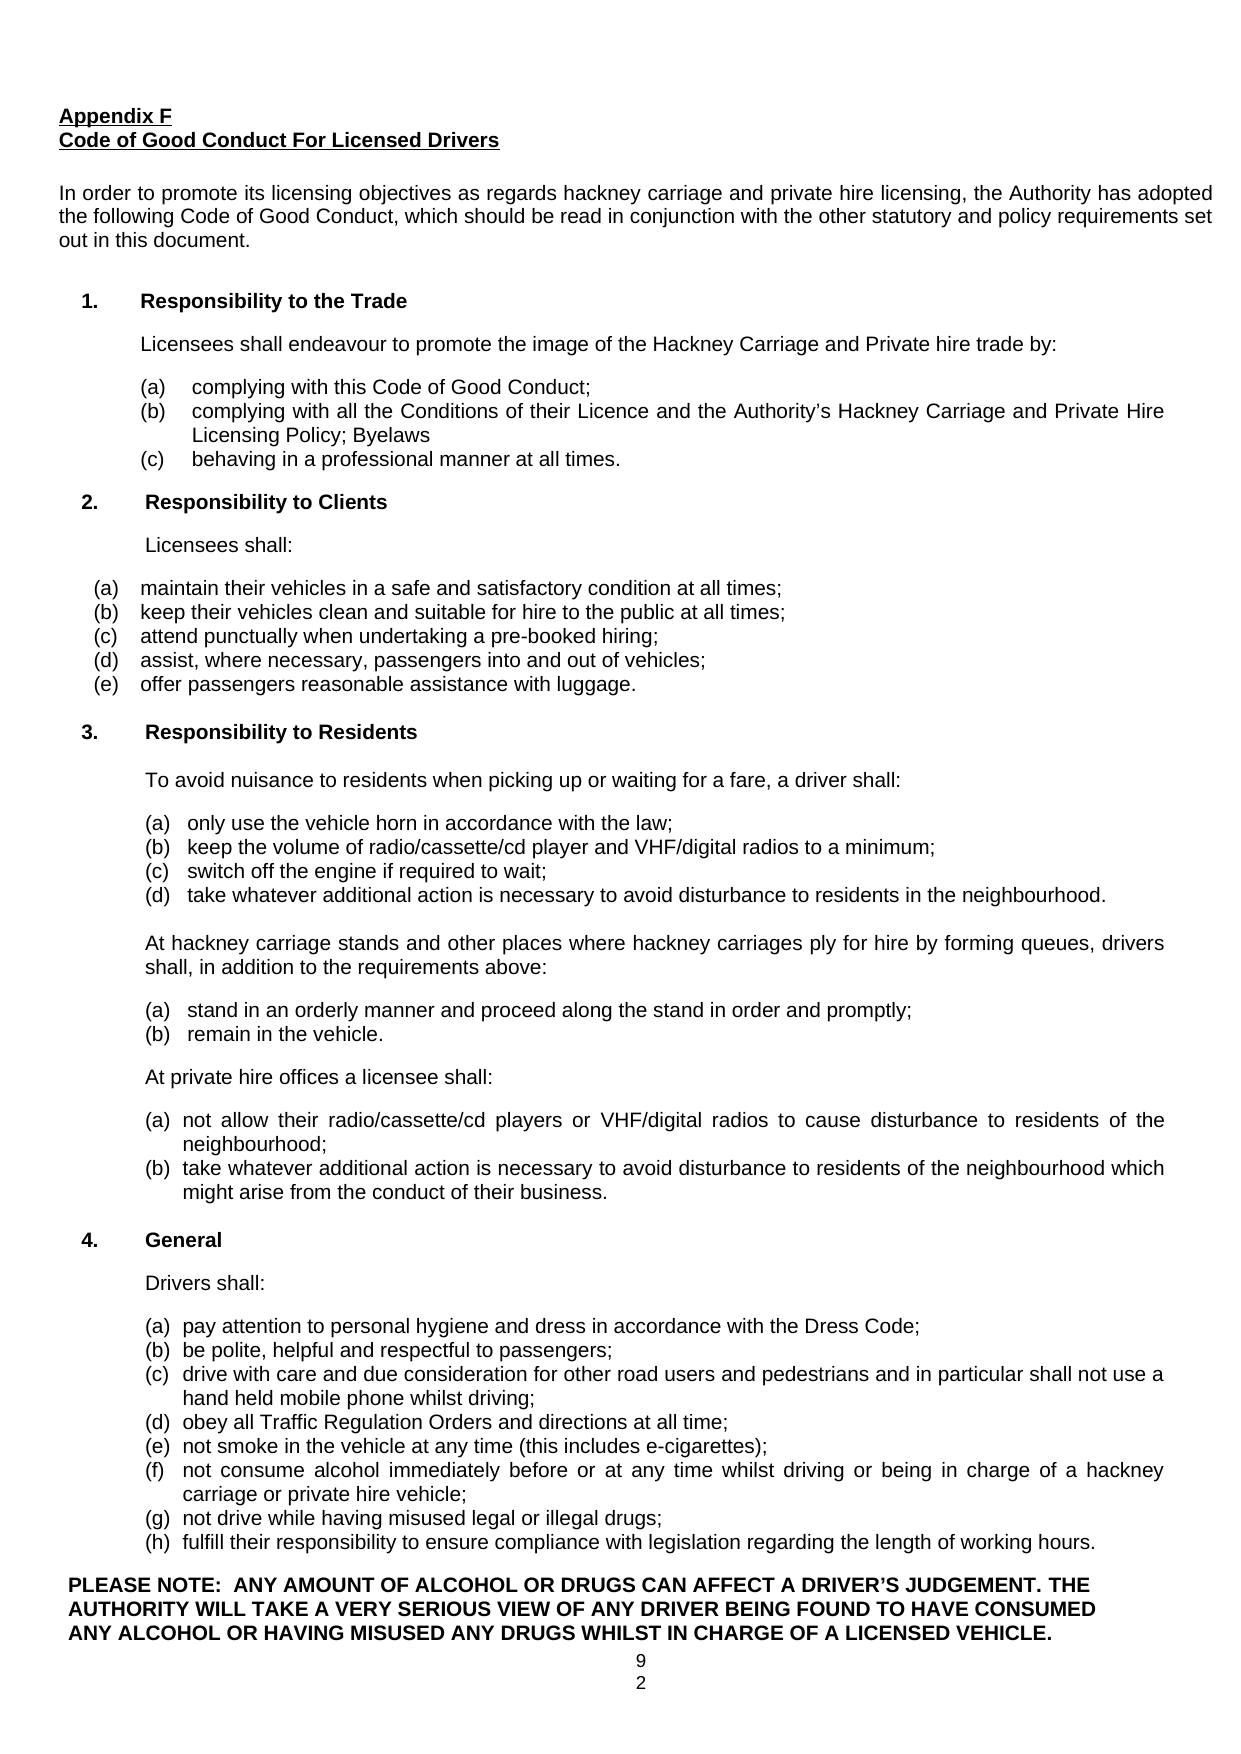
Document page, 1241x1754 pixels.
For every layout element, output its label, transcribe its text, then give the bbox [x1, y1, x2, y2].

subtitle Appendix F [58, 104, 1215, 128]
table_cell [129, 792, 1177, 811]
table_header Responsibility to the Trade [129, 289, 1177, 313]
table_cell [70, 1252, 129, 1271]
table_cell [70, 332, 129, 356]
text In order to promote its licensing objectives as regards hackney carriage and private hire licensing, the Authority has adopted the following Code of Good Conduct, which should be read in conjunction with the other statutory and policy requirements set out in this document. [58, 180, 1215, 252]
table_cell [70, 557, 129, 576]
table_cell [70, 1108, 129, 1204]
table_cell only use the vehicle horn in accordance with the law; keep the volume of radio/cassette/cd player and VHF/digital radios to a minimum; switch off the engine if required to wait; take whatever additional action is necessary to avoid disturbance to residents in the neighbourhood. [129, 811, 1177, 931]
table_cell [70, 1295, 129, 1314]
text ANY ALCOHOL OR HAVING MISUSED ANY DRUGS WHILST IN CHARGE OF A LICENSED VEHICLE. [68, 1621, 1215, 1645]
table_cell Drivers shall: [129, 1271, 1177, 1295]
table_cell [129, 1204, 1177, 1228]
table_cell [129, 313, 1177, 332]
table_cell [129, 1295, 1177, 1314]
text PLEASE NOTE: ANY AMOUNT OF ALCOHOL OR DRUGS CAN AFFECT A DRIVER’S JUDGEMENT. THE [68, 1573, 1215, 1597]
table_cell To avoid nuisance to residents when picking up or waiting for a fare, a driver shall: [129, 768, 1177, 792]
table_cell [129, 1554, 1177, 1573]
table_cell pay attention to personal hygiene and dress in accordance with the Dress Code; be polite, helpful and respectful to passengers; drive with care and due consideration for other road users and pedestrians and in particular shall not use a hand held mobile phone whilst driving; obey all Traffic Regulation Orders and directions at all time; not smoke in the vehicle at any time (this includes e-cigarettes); not consume alcohol immediately before or at any time whilst driving or being in charge of a hackney carriage or private hire vehicle; not drive while having misused legal or illegal drugs; fulfill their responsibility to ensure compliance with legislation regarding the length of working hours. [129, 1314, 1177, 1554]
table_cell [70, 313, 129, 332]
table_cell [70, 1271, 129, 1295]
table_cell [70, 979, 129, 998]
table_cell [70, 1314, 129, 1554]
table_cell [70, 576, 129, 720]
table_cell At hackney carriage stands and other places where hackney carriages ply for hire by forming queues, drivers shall, in addition to the requirements above: [129, 931, 1177, 979]
table_cell Responsibility to Clients [129, 490, 1177, 514]
table_cell maintain their vehicles in a safe and satisfactory condition at all times; keep their vehicles clean and suitable for hire to the public at all times; attend punctually when undertaking a pre-booked hiring; assist, where necessary, passengers into and out of vehicles; offer passengers reasonable assistance with luggage. [129, 576, 1177, 720]
table_cell [129, 1252, 1177, 1271]
subtitle Code of Good Conduct For Licensed Drivers [58, 128, 1215, 152]
table_cell [70, 533, 129, 557]
text AUTHORITY WILL TAKE A VERY SERIOUS VIEW OF ANY DRIVER BEING FOUND TO HAVE CONSUMED [68, 1597, 1215, 1621]
table_cell [70, 514, 129, 533]
table_cell not allow their radio/cassette/cd players or VHF/digital radios to cause disturbance to residents of the neighbourhood; take whatever additional action is necessary to avoid disturbance to residents of the neighbourhood which might arise from the conduct of their business. [129, 1108, 1177, 1204]
table_cell At private hire offices a licensee shall: [129, 1065, 1177, 1089]
table_cell [129, 356, 1177, 375]
table_cell [129, 1089, 1177, 1108]
table_cell [129, 514, 1177, 533]
table_cell [70, 744, 129, 768]
table_cell 2. [70, 490, 129, 514]
table_cell [129, 1046, 1177, 1065]
table_cell [70, 375, 129, 471]
table_cell [70, 811, 129, 931]
table_header 1. [70, 289, 129, 313]
table_cell complying with this Code of Good Conduct; complying with all the Conditions of their Licence and the Authority’s Hackney Carriage and Private Hire Licensing Policy; Byelaws behaving in a professional manner at all times. [129, 375, 1177, 471]
table_cell 3. [70, 720, 129, 744]
table_cell Licensees shall endeavour to promote the image of the Hackney Carriage and Private hire trade by: [129, 332, 1177, 356]
table_cell [70, 998, 129, 1046]
table_cell General [129, 1228, 1177, 1252]
table_cell [70, 356, 129, 375]
table_cell [70, 1046, 129, 1065]
table_cell [70, 931, 129, 979]
table_cell [70, 1204, 129, 1228]
table_cell [70, 471, 129, 490]
table_cell Responsibility to Residents [129, 720, 1177, 744]
table_cell [70, 768, 129, 792]
table_cell [129, 979, 1177, 998]
table_cell [70, 1065, 129, 1089]
table_cell [129, 471, 1177, 490]
table_cell [129, 557, 1177, 576]
table_cell [70, 792, 129, 811]
table_cell [70, 1089, 129, 1108]
table_cell [70, 1554, 129, 1573]
table_cell stand in an orderly manner and proceed along the stand in order and promptly; remain in the vehicle. [129, 998, 1177, 1046]
table_cell [129, 744, 1177, 768]
table_cell 4. [70, 1228, 129, 1252]
table_cell Licensees shall: [129, 533, 1177, 557]
